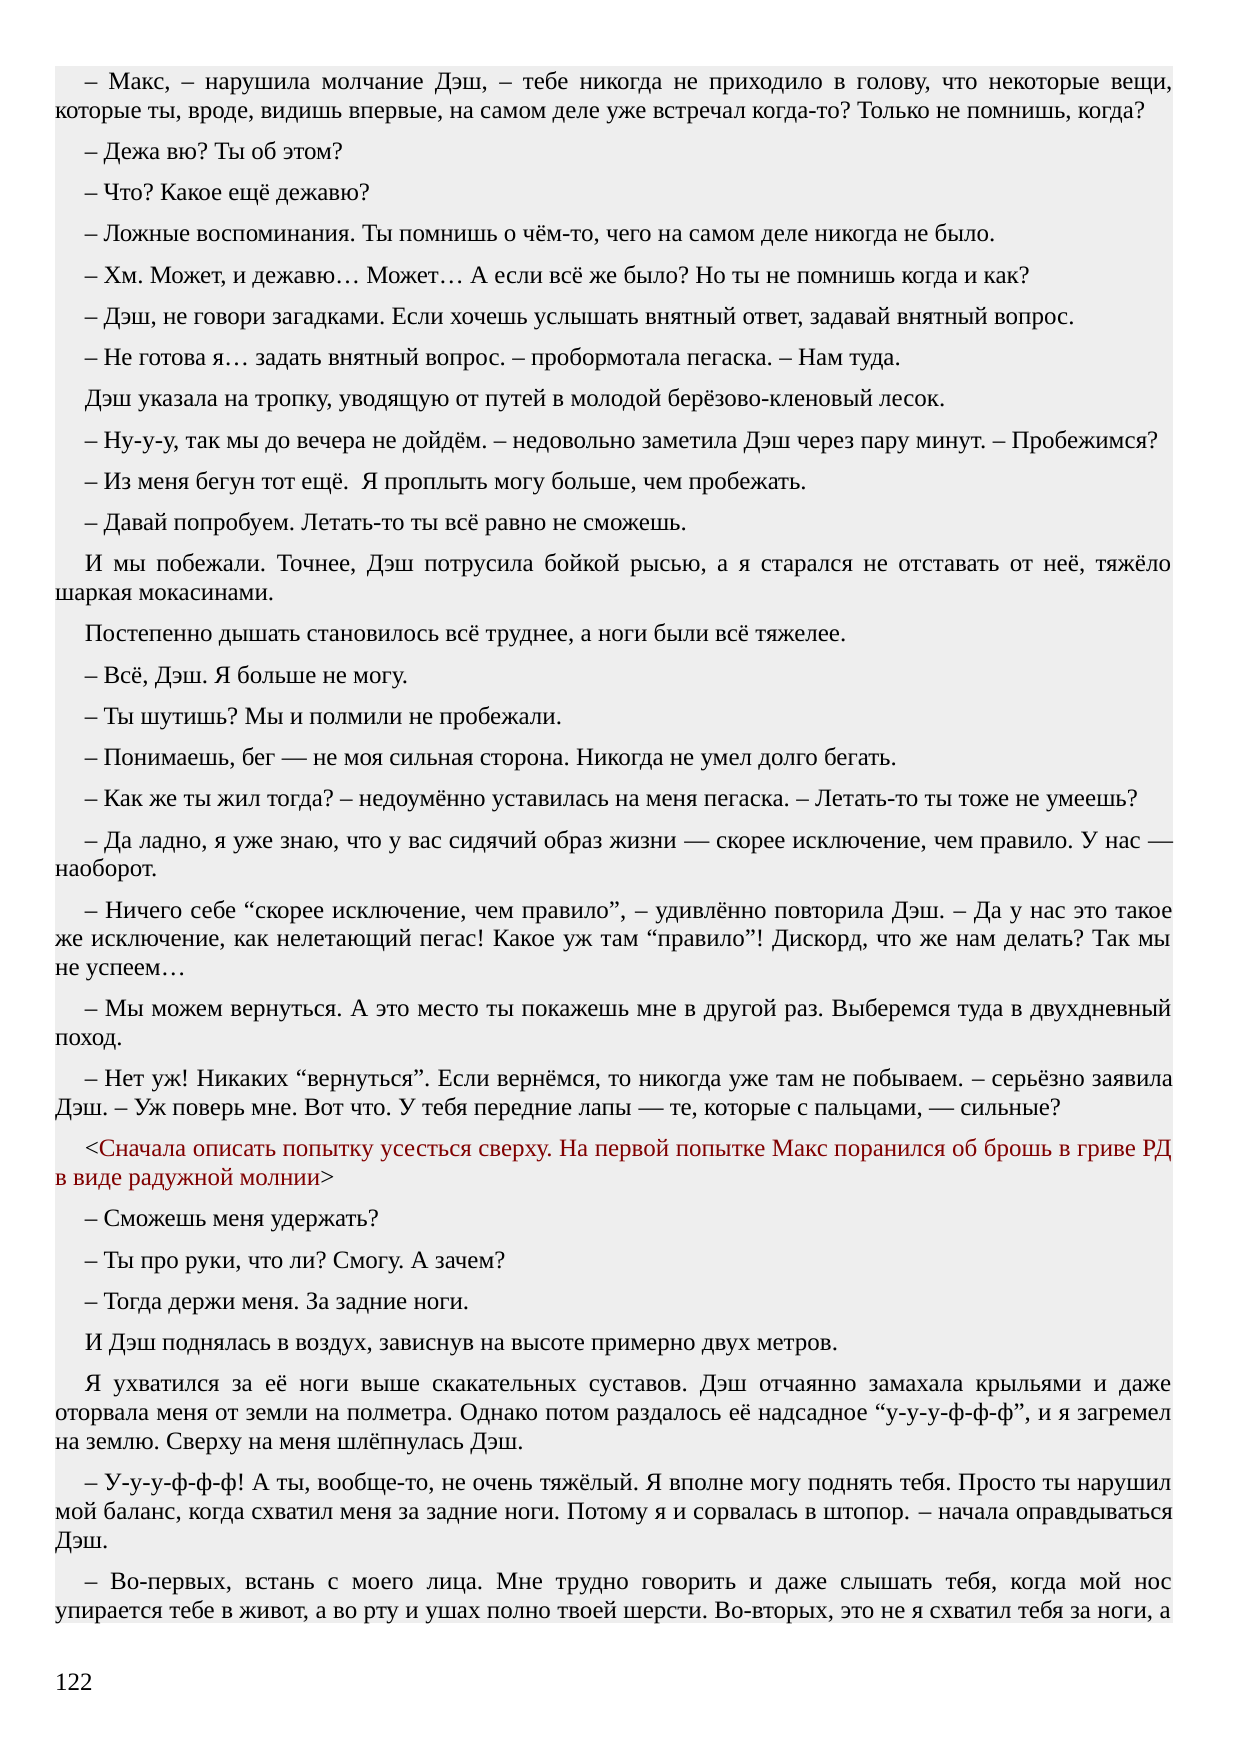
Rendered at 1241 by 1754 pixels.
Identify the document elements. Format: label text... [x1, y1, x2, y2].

text – Дежа вю? Ты об этом? [55, 136, 1173, 165]
text – Что? Какое ещё дежавю? [55, 177, 1173, 206]
text Постепенно дышать становилось всё труднее, а ноги были всё тяжелее. [55, 618, 1173, 647]
text – Не готова я… задать внятный вопрос. – пробормотала пегаска. – Нам туда. [55, 342, 1173, 371]
text – Ты шутишь? Мы и полмили не пробежали. [55, 701, 1173, 730]
text Я ухватился за её ноги выше скакательных суставов. Дэш отчаянно замахала крыльями и даже оторвала меня от земли на полметра. Однако потом раздалось её надсадное “у-у-у-ф-ф-ф”, и я загремел на землю. Сверху на меня шлёпнулась Дэш. [55, 1368, 1173, 1455]
text – Хм. Может, и дежавю… Может… А если всё же было? Но ты не помнишь когда и как? [55, 260, 1173, 288]
text – Ну-у-у, так мы до вечера не дойдём. – недовольно заметила Дэш через пару минут. – Пробежимся? [55, 425, 1173, 453]
text – Давай попробуем. Летать-то ты всё равно не сможешь. [55, 507, 1173, 536]
text – Из меня бегун тот ещё. Я проплыть могу больше, чем пробежать. [55, 466, 1173, 495]
text – Да ладно, я уже знаю, что у вас сидячий образ жизни — скорее исключение, чем правило. У нас — наоборот. [55, 825, 1173, 882]
text – Сможешь меня удержать? [55, 1203, 1173, 1232]
text – Во-первых, встань с моего лица. Мне трудно говорить и даже слышать тебя, когда мой нос упирается тебе в живот, а во рту и ушах полно твоей шерсти. Во-вторых, это не я схватил тебя за ноги, а [55, 1566, 1173, 1623]
text – Как же ты жил тогда? – недоумённо уставилась на меня пегаска. – Летать-то ты тоже не умеешь? [55, 783, 1173, 812]
text И мы побежали. Точнее, Дэш потрусила бойкой рысью, а я старался не отставать от неё, тяжёло шаркая мокасинами. [55, 548, 1173, 606]
text – Тогда держи меня. За задние ноги. [55, 1286, 1173, 1315]
text – Понимаешь, бег — не моя сильная сторона. Никогда не умел долго бегать. [55, 742, 1173, 771]
text – Мы можем вернуться. А это место ты покажешь мне в другой раз. Выберемся туда в двухдневный поход. [55, 993, 1173, 1051]
text – Ложные воспоминания. Ты помнишь о чём-то, чего на самом деле никогда не было. [55, 218, 1173, 247]
text <Cначала описать попытку усесться сверху. На первой попытке Макс поранился об брошь в гриве РД в виде радужной молнии> [55, 1133, 1173, 1191]
text – Ты про руки, что ли? Смогу. А зачем? [55, 1245, 1173, 1273]
text – Макс, – нарушила молчание Дэш, – тебе никогда не приходило в голову, что некоторые вещи, которые ты, вроде, видишь впервые, на самом деле уже встречал когда-то? Только не помнишь, когда? [55, 66, 1173, 123]
text – Всё, Дэш. Я больше не могу. [55, 660, 1173, 688]
text – У-у-у-ф-ф-ф! А ты, вообще-то, не очень тяжёлый. Я вполне могу поднять тебя. Просто ты нарушил мой баланс, когда схватил меня за задние ноги. Потому я и сорвалась в штопор. – начала оправдываться Дэш. [55, 1467, 1173, 1553]
text – Дэш, не говори загадками. Если хочешь услышать внятный ответ, задавай внятный вопрос. [55, 301, 1173, 330]
text – Нет уж! Никаких “вернуться”. Если вернёмся, то никогда уже там не побываем. – серьёзно заявила Дэш. – Уж поверь мне. Вот что. У тебя передние лапы — те, которые с пальцами, — сильные? [55, 1063, 1173, 1121]
text – Ничего себе “скорее исключение, чем правило”, – удивлённо повторила Дэш. – Да у нас это такое же исключение, как нелетающий пегас! Какое уж там “правило”! Дискорд, что же нам делать? Так мы не успеем… [55, 895, 1173, 981]
text И Дэш поднялась в воздух, зависнув на высоте примерно двух метров. [55, 1327, 1173, 1356]
text Дэш указала на тропку, уводящую от путей в молодой берёзово-кленовый лесок. [55, 383, 1173, 412]
